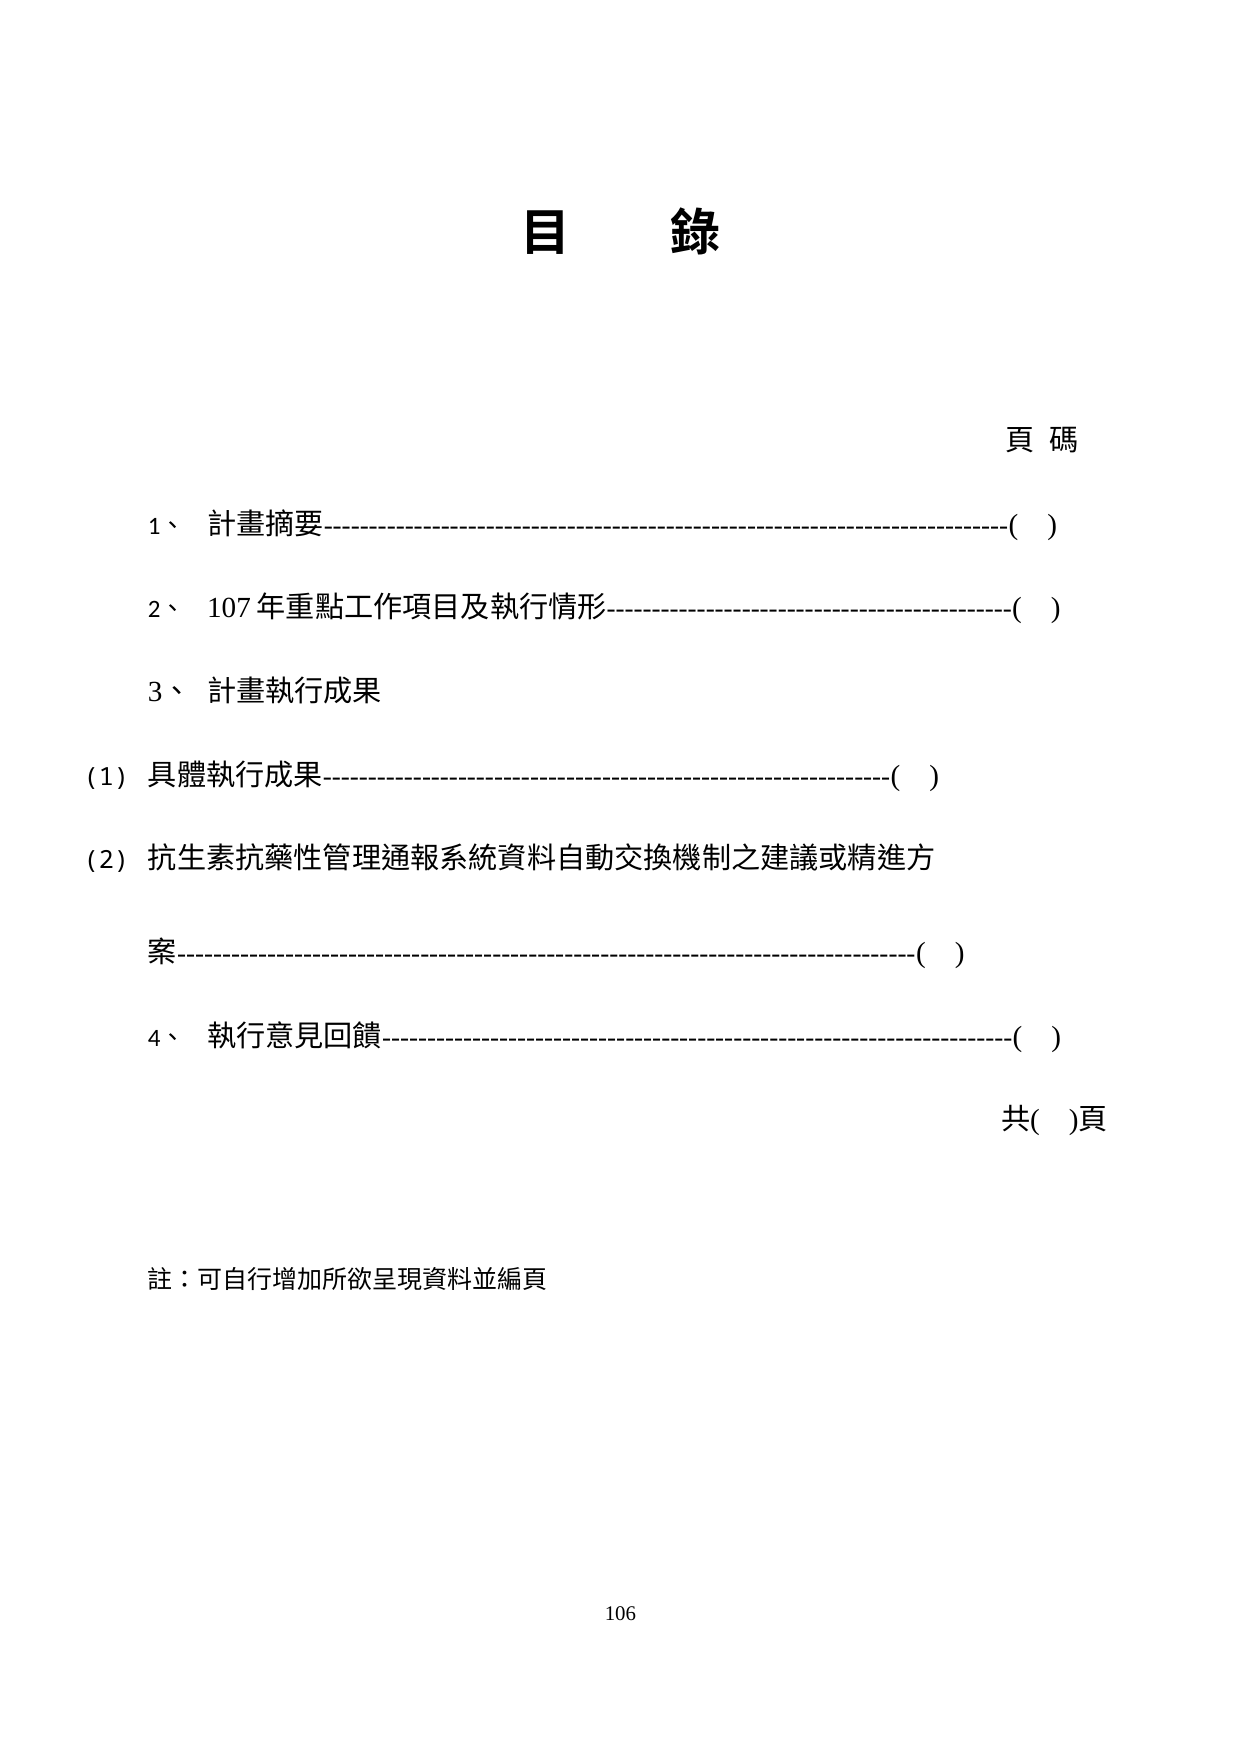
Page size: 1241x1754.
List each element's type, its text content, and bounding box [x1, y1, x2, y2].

text 頁 碼 [148, 396, 1078, 458]
list 107年重點工作項目及執行情形---------------------------------------------( ) [148, 563, 1093, 626]
list 抗生素抗藥性管理通報系統資料自動交換機制之建議或精進方案----------------------------------------------------------------------------------( ) [84, 814, 1093, 971]
list 計畫摘要----------------------------------------------------------------------------( ) [148, 480, 1093, 542]
text 共( )頁 [598, 1075, 1107, 1138]
text 目 錄 [148, 156, 1092, 281]
list 具體執行成果---------------------------------------------------------------( ) [84, 731, 1093, 793]
list 執行意見回饋----------------------------------------------------------------------( ) [148, 992, 1107, 1054]
text 註：可自行增加所欲呈現資料並編頁 [148, 1236, 1093, 1298]
list 計畫執行成果 [148, 647, 1093, 709]
